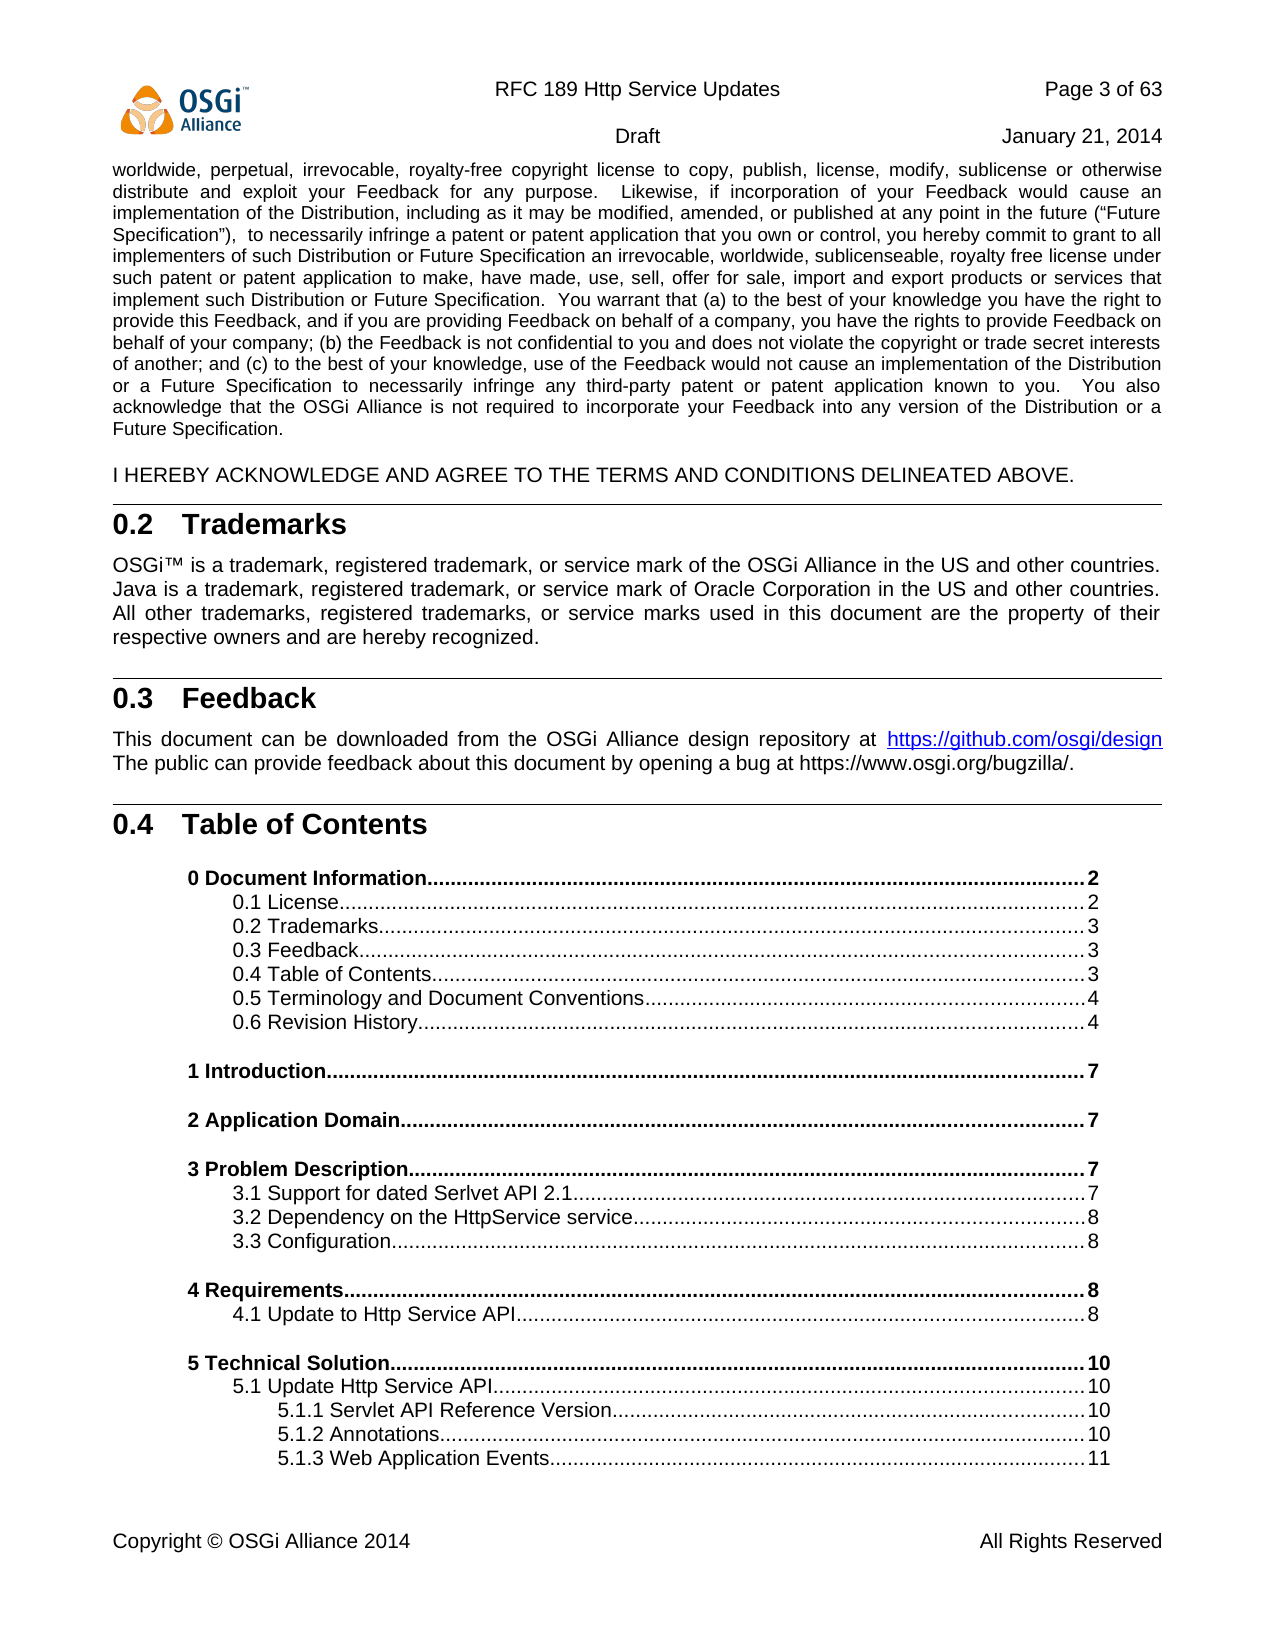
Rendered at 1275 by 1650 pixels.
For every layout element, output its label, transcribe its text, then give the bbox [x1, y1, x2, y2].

text 3 Problem Description 7 [187, 1157, 1162, 1181]
text 3.3 Configuration 8 [232, 1228, 1162, 1252]
text 5.1.3 Web Application Events 11 [277, 1446, 1162, 1470]
text 4 Requirements 8 [187, 1277, 1162, 1301]
text worldwide, perpetual, irrevocable, royalty-free copyright license to copy, publish, license, modify, sublicense or otherwise distribute and exploit your Feedback for any purpose. Likewise, if incorporation of your Feedback would cause an implementation of the Distribution, including as it may be modified, amended, or published at any point in the future (“Future Specification”), to necessarily infringe a patent or patent application that you own or control, you hereby commit to grant to all implementers of such Distribution or Future Specification an irrevocable, worldwide, sublicenseable, royalty free license under such patent or patent application to make, have made, use, sell, offer for sale, import and export products or services that implement such Distribution or Future Specification. You warrant that (a) to the best of your knowledge you have the right to provide this Feedback, and if you are providing Feedback on behalf of a company, you have the rights to provide Feedback on behalf of your company; (b) the Feedback is not confidential to you and does not violate the copyright or trade secret interests of another; and (c) to the best of your knowledge, use of the Feedback would not cause an implementation of the Distribution or a Future Specification to necessarily infringe any third-party patent or patent application known to you. You also acknowledge that the OSGi Alliance is not required to incorporate your Feedback into any version of the Distribution or a Future Specification. [112, 159, 1162, 439]
text 0.4 Table of Contents 3 [232, 962, 1162, 986]
subtitle Table of Contents [112, 805, 1162, 841]
subtitle Trademarks [112, 505, 1162, 541]
text 4.1 Update to Http Service API 8 [232, 1301, 1162, 1325]
text 5.1 Update Http Service API 10 [232, 1374, 1162, 1398]
text OSGi™ is a trademark, registered trademark, or service mark of the OSGi Alliance in the US and other countries. Java is a trademark, registered trademark, or service mark of Oracle Corporation in the US and other countries. All other trademarks, registered trademarks, or service marks used in this document are the property of their respective owners and are hereby recognized. [112, 553, 1162, 649]
text 1 Introduction 7 [187, 1059, 1162, 1083]
subtitle Feedback [112, 679, 1162, 715]
text 5.1.2 Annotations 10 [277, 1422, 1162, 1446]
text 3.2 Dependency on the HttpService service 8 [232, 1204, 1162, 1228]
picture [113, 78, 257, 142]
text I HEREBY ACKNOWLEDGE AND AGREE TO THE TERMS AND CONDITIONS DELINEATED ABOVE. [112, 463, 1162, 487]
text This document can be downloaded from the OSGi Alliance design repository at https://github.com/osgi/design The public can provide feedback about this document by opening a bug at https://www.osgi.org/bugzilla/. [112, 727, 1162, 775]
text 5.1.1 Servlet API Reference Version 10 [277, 1398, 1162, 1422]
text 0.5 Terminology and Document Conventions 4 [232, 986, 1162, 1010]
text 2 Application Domain 7 [187, 1108, 1162, 1132]
text 0.2 Trademarks 3 [232, 914, 1162, 938]
text 0.1 License 2 [232, 890, 1162, 914]
text 0.3 Feedback 3 [232, 938, 1162, 962]
text 0.6 Revision History 4 [232, 1010, 1162, 1034]
text 3.1 Support for dated Serlvet API 2.1 7 [232, 1181, 1162, 1204]
text 5 Technical Solution 10 [187, 1350, 1162, 1374]
text 0 Document Information 2 [187, 866, 1162, 890]
